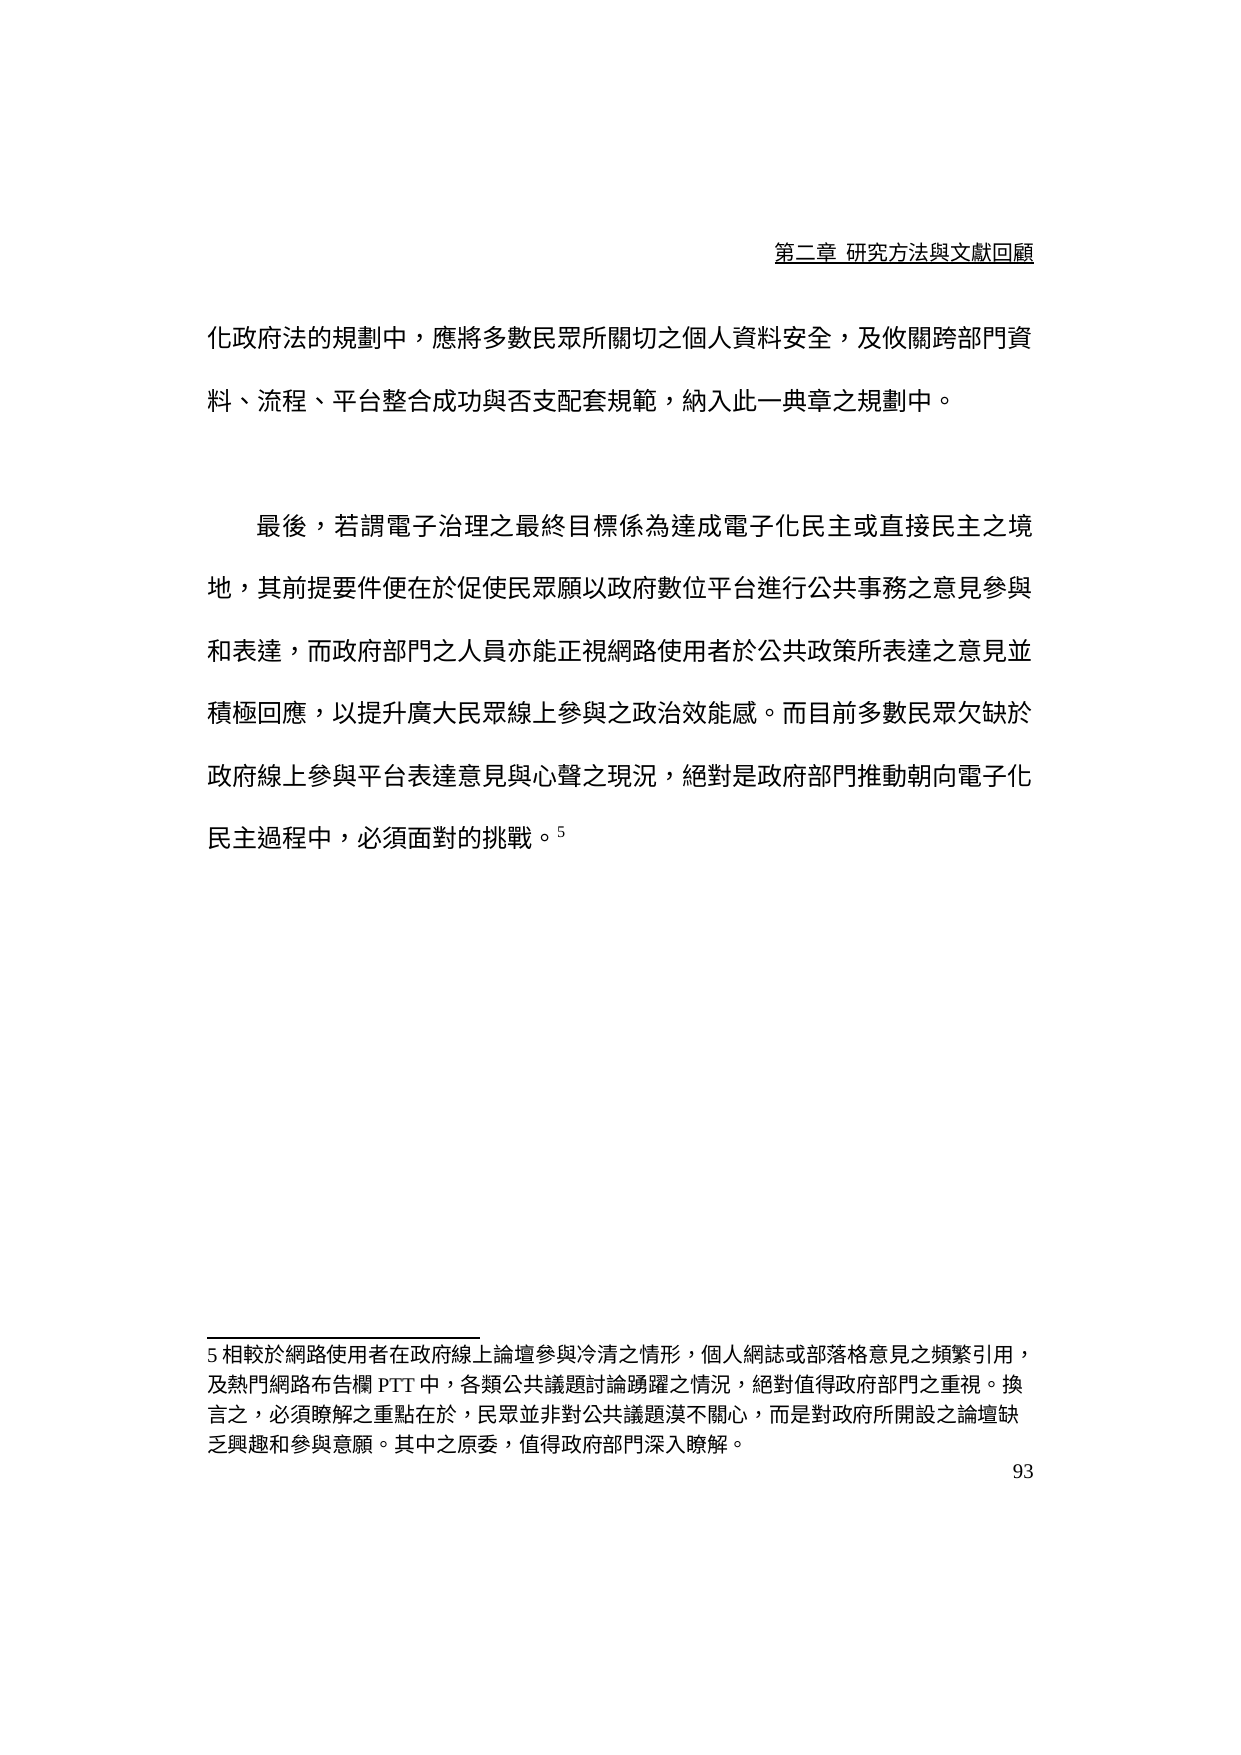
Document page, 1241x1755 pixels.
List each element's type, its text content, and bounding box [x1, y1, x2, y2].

text 化政府法的規劃中，應將多數民眾所關切之個人資料安全，及攸關跨部門資料、流程、平台整合成功與否支配套規範，納入此一典章之規劃中。 [207, 295, 1033, 420]
text 相較於網路使用者在政府線上論壇參與冷清之情形，個人網誌或部落格意見之頻繁引用，及熱門網路布告欄PTT中，各類公共議題討論踴躍之情況，絕對值得政府部門之重視。換言之，必須瞭解之重點在於，民眾並非對公共議題漠不關心，而是對政府所開設之論壇缺乏興趣和參與意願。其中之原委，值得政府部門深入瞭解。 [207, 1338, 1033, 1459]
text 最後，若謂電子治理之最終目標係為達成電子化民主或直接民主之境地，其前提要件便在於促使民眾願以政府數位平台進行公共事務之意見參與和表達，而政府部門之人員亦能正視網路使用者於公共政策所表達之意見並積極回應，以提升廣大民眾線上參與之政治效能感。而目前多數民眾欠缺於政府線上參與平台表達意見與心聲之現況，絕對是政府部門推動朝向電子化民主過程中，必須面對的挑戰。 [207, 483, 1033, 858]
